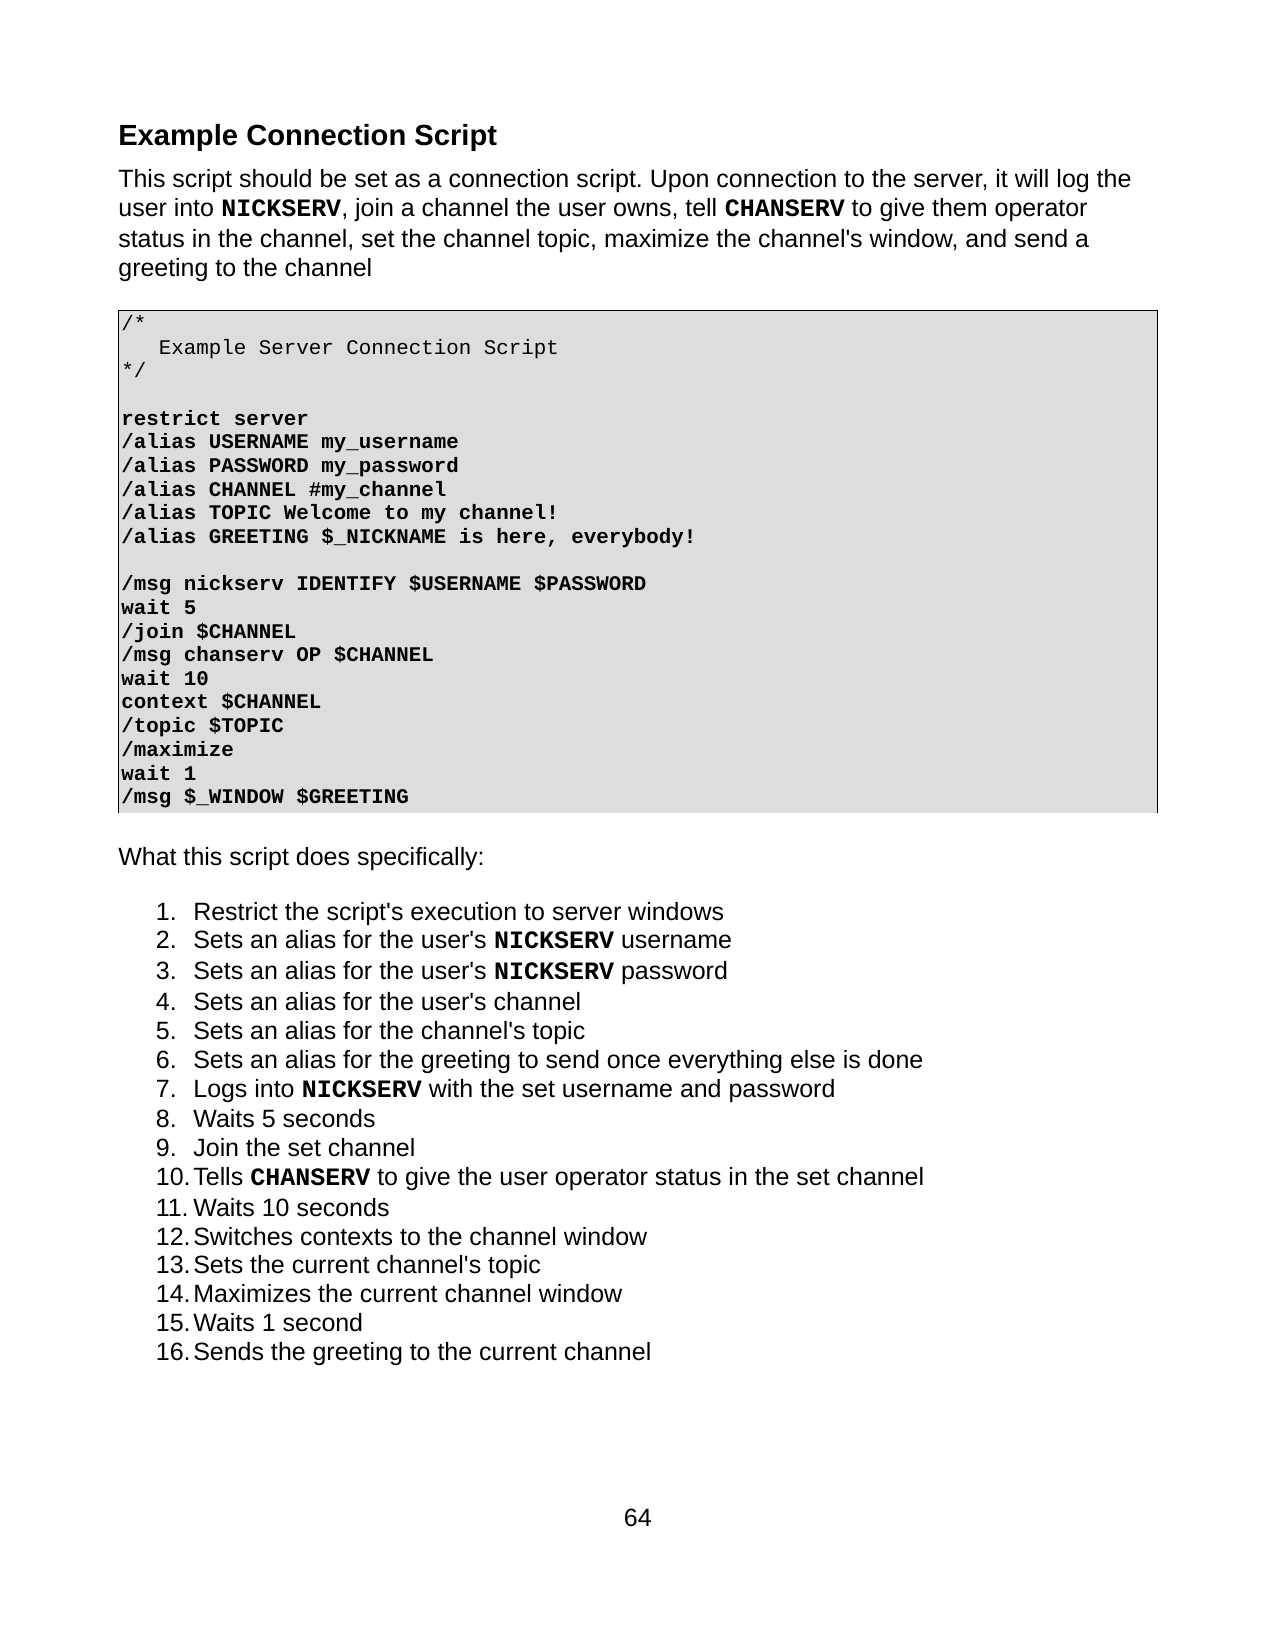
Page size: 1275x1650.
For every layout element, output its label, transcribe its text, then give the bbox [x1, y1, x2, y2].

list Sets an alias for the user's NICKSERV username [156, 925, 1157, 956]
subtitle Example Connection Script [118, 118, 1157, 152]
list Sets an alias for the channel's topic [156, 1016, 1157, 1045]
list Tells CHANSERV to give the user operator status in the set channel [156, 1162, 1157, 1193]
list Sends the greeting to the current channel [156, 1337, 1157, 1365]
list Restrict the script's execution to server windows [156, 897, 1157, 925]
table_header /* Example Server Connection Script */ restrict server /alias USERNAME my_username /alias PASSWORD my_password /alias CHANNEL #my_channel /alias TOPIC Welcome to my channel! /alias GREETING $_NICKNAME is here, everybody! /msg nickserv IDENTIFY $USERNAME $PASSWORD wait 5 /join $CHANNEL /msg chanserv OP $CHANNEL wait 10 context $CHANNEL /topic $TOPIC /maximize wait 1 /msg $_WINDOW $GREETING [119, 311, 1157, 813]
list Sets an alias for the greeting to send once everything else is done [156, 1045, 1157, 1073]
list Join the set channel [156, 1133, 1157, 1162]
list Waits 5 seconds [156, 1104, 1157, 1133]
list Waits 10 seconds [156, 1193, 1157, 1222]
list Logs into NICKSERV with the set username and password [156, 1073, 1157, 1104]
list Sets the current channel's topic [156, 1250, 1157, 1279]
list Waits 1 second [156, 1308, 1157, 1337]
list Sets an alias for the user's NICKSERV password [156, 956, 1157, 987]
text This script should be set as a connection script. Upon connection to the server, it will log the user into NICKSERV, join a channel the user owns, tell CHANSERV to give them operator status in the channel, set the channel topic, maximize the channel's window, and send a greeting to the channel [118, 164, 1157, 281]
list Switches contexts to the channel window [156, 1222, 1157, 1250]
list Sets an alias for the user's channel [156, 987, 1157, 1016]
list Maximizes the current channel window [156, 1279, 1157, 1308]
text What this script does specifically: [118, 842, 1157, 870]
